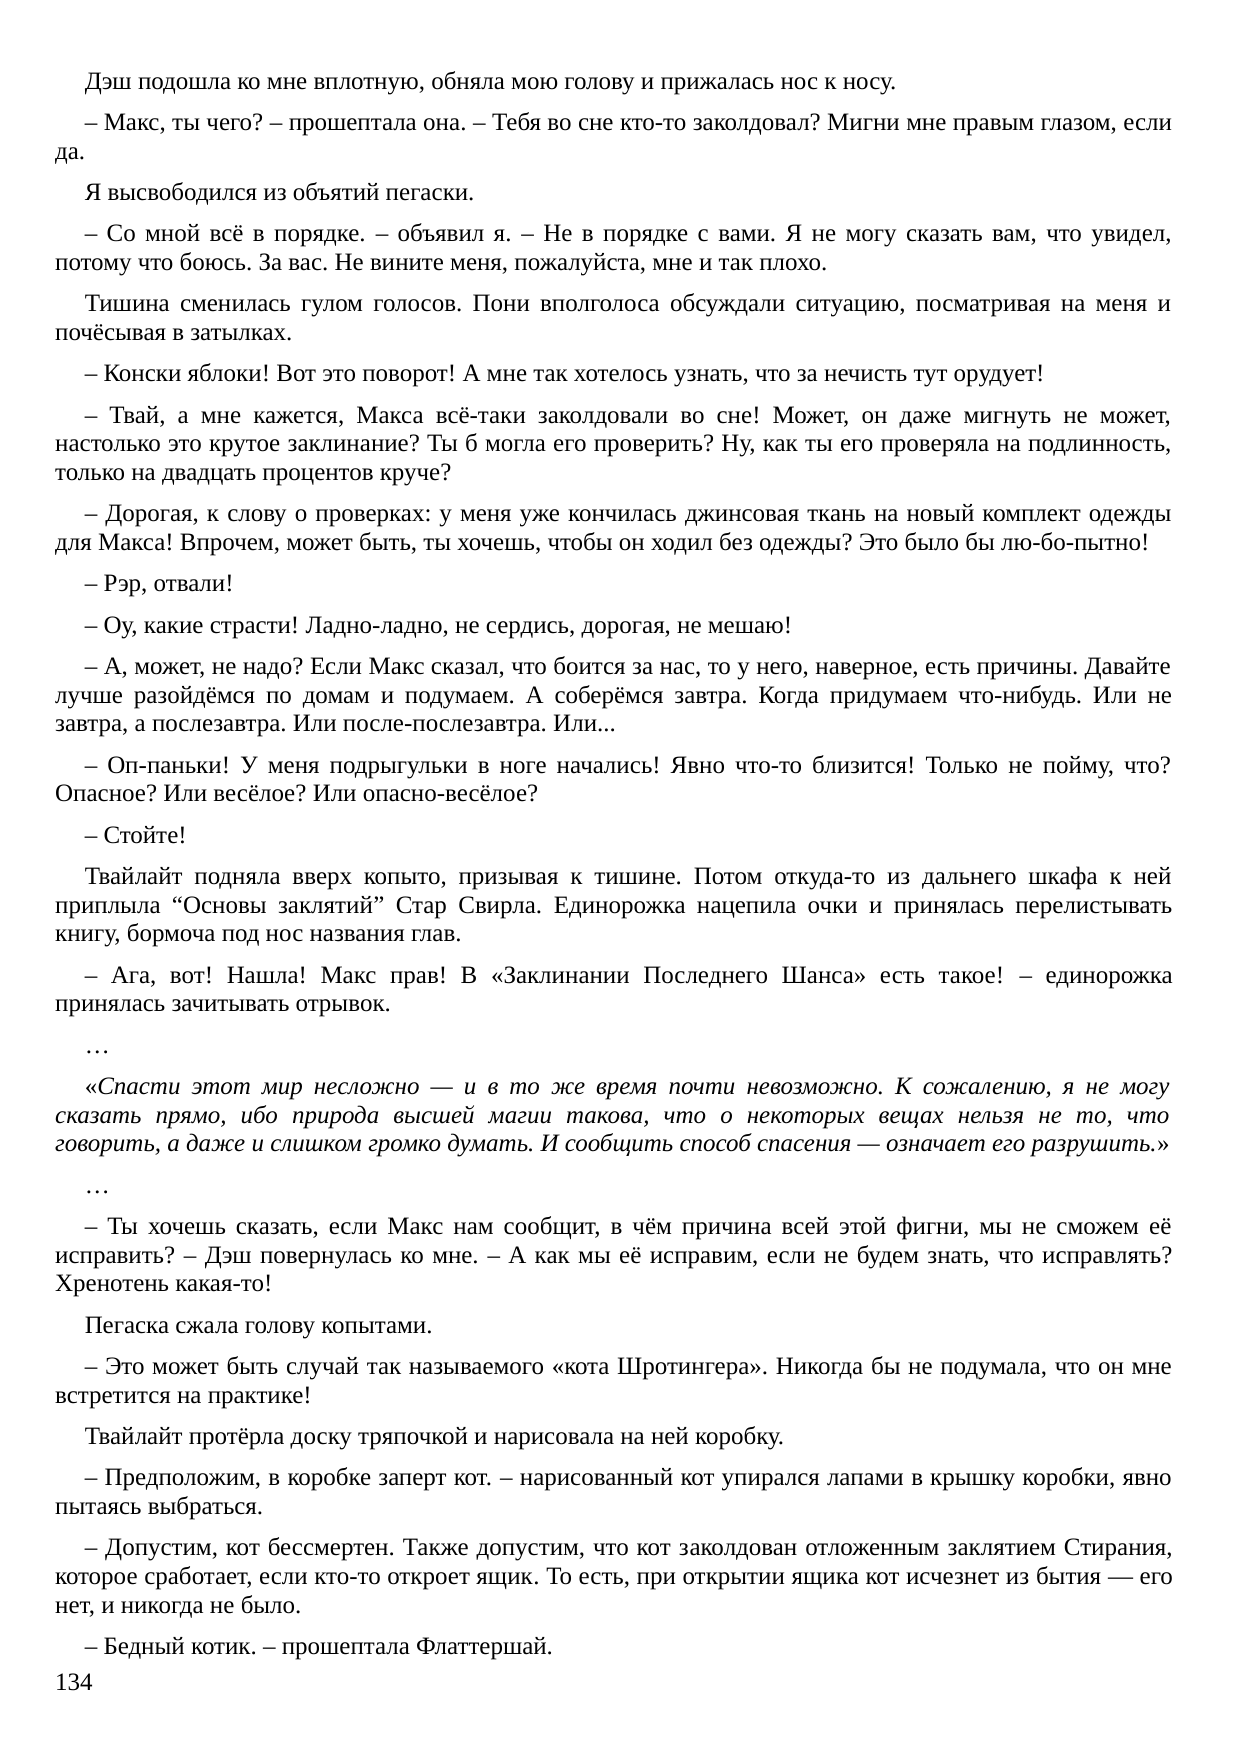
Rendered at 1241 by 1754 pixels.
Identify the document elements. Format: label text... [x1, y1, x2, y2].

text – Бедный котик. – прошептала Флаттершай. [55, 1631, 1173, 1660]
text – Макс, ты чего? – прошептала она. – Тебя во сне кто-то заколдовал? Мигни мне правым глазом, если да. [55, 107, 1173, 165]
text – Ага, вот! Нашла! Макс прав! В «Заклинании Последнего Шанса» есть такое! – единорожка принялась зачитывать отрывок. [55, 960, 1173, 1017]
text – Оу, какие страсти! Ладно-ладно, не сердись, дорогая, не мешаю! [55, 610, 1173, 638]
text – Рэр, отвали! [55, 568, 1173, 597]
text – Конски яблоки! Вот это поворот! А мне так хотелось узнать, что за нечисть тут орудует! [55, 358, 1173, 387]
text Дэш подошла ко мне вплотную, обняла мою голову и прижалась нос к носу. [55, 66, 1173, 95]
text – Стойте! [55, 820, 1173, 848]
text … [55, 1030, 1173, 1058]
text «Спасти этот мир несложно — и в то же время почти невозможно. К сожалению, я не могу сказать прямо, ибо природа высшей магии такова, что о некоторых вещах нельзя не то, что говорить, а даже и слишком громко думать. И сообщить способ спасения — означает его разрушить.» [55, 1071, 1173, 1157]
text – Оп-паньки! У меня подрыгульки в ноге начались! Явно что-то близится! Только не пойму, что? Опасное? Или весёлое? Или опасно-весёлое? [55, 750, 1173, 807]
text – Ты хочешь сказать, если Макс нам сообщит, в чём причина всей этой фигни, мы не сможем её исправить? – Дэш повернулась ко мне. – А как мы её исправим, если не будем знать, что исправлять? Хренотень какая-то! [55, 1211, 1173, 1297]
text – Допустим, кот бессмертен. Также допустим, что кот заколдован отложенным заклятием Стирания, которое сработает, если кто-то откроет ящик. То есть, при открытии ящика кот исчезнет из бытия — его нет, и никогда не было. [55, 1532, 1173, 1618]
text Пегаска сжала голову копытами. [55, 1310, 1173, 1338]
text Твайлайт подняла вверх копыто, призывая к тишине. Потом откуда-то из дальнего шкафа к ней приплыла “Основы заклятий” Стар Свирла. Единорожка нацепила очки и принялась перелистывать книгу, бормоча под нос названия глав. [55, 861, 1173, 947]
text – А, может, не надо? Если Макс сказал, что боится за нас, то у него, наверное, есть причины. Давайте лучше разойдёмся по домам и подумаем. А соберёмся завтра. Когда придумаем что-нибудь. Или не завтра, а послезавтра. Или после-послезавтра. Или... [55, 651, 1173, 737]
text Я высвободился из объятий пегаски. [55, 177, 1173, 206]
text – Твай, а мне кажется, Макса всё-таки заколдовали во сне! Может, он даже мигнуть не может, настолько это крутое заклинание? Ты б могла его проверить? Ну, как ты его проверяла на подлинность, только на двадцать процентов круче? [55, 400, 1173, 486]
text Твайлайт протёрла доску тряпочкой и нарисовала на ней коробку. [55, 1421, 1173, 1450]
text – Предположим, в коробке заперт кот. – нарисованный кот упирался лапами в крышку коробки, явно пытаясь выбраться. [55, 1462, 1173, 1520]
text Тишина сменилась гулом голосов. Пони вполголоса обсуждали ситуацию, посматривая на меня и почёсывая в затылках. [55, 288, 1173, 346]
text – Со мной всё в порядке. – объявил я. – Не в порядке с вами. Я не могу сказать вам, что увидел, потому что боюсь. За вас. Не вините меня, пожалуйста, мне и так плохо. [55, 218, 1173, 276]
text … [55, 1170, 1173, 1198]
text – Это может быть случай так называемого «кота Шротингера». Никогда бы не подумала, что он мне встретится на практике! [55, 1351, 1173, 1408]
text – Дорогая, к слову о проверках: у меня уже кончилась джинсовая ткань на новый комплект одежды для Макса! Впрочем, может быть, ты хочешь, чтобы он ходил без одежды? Это было бы лю-бо-пытно! [55, 498, 1173, 556]
